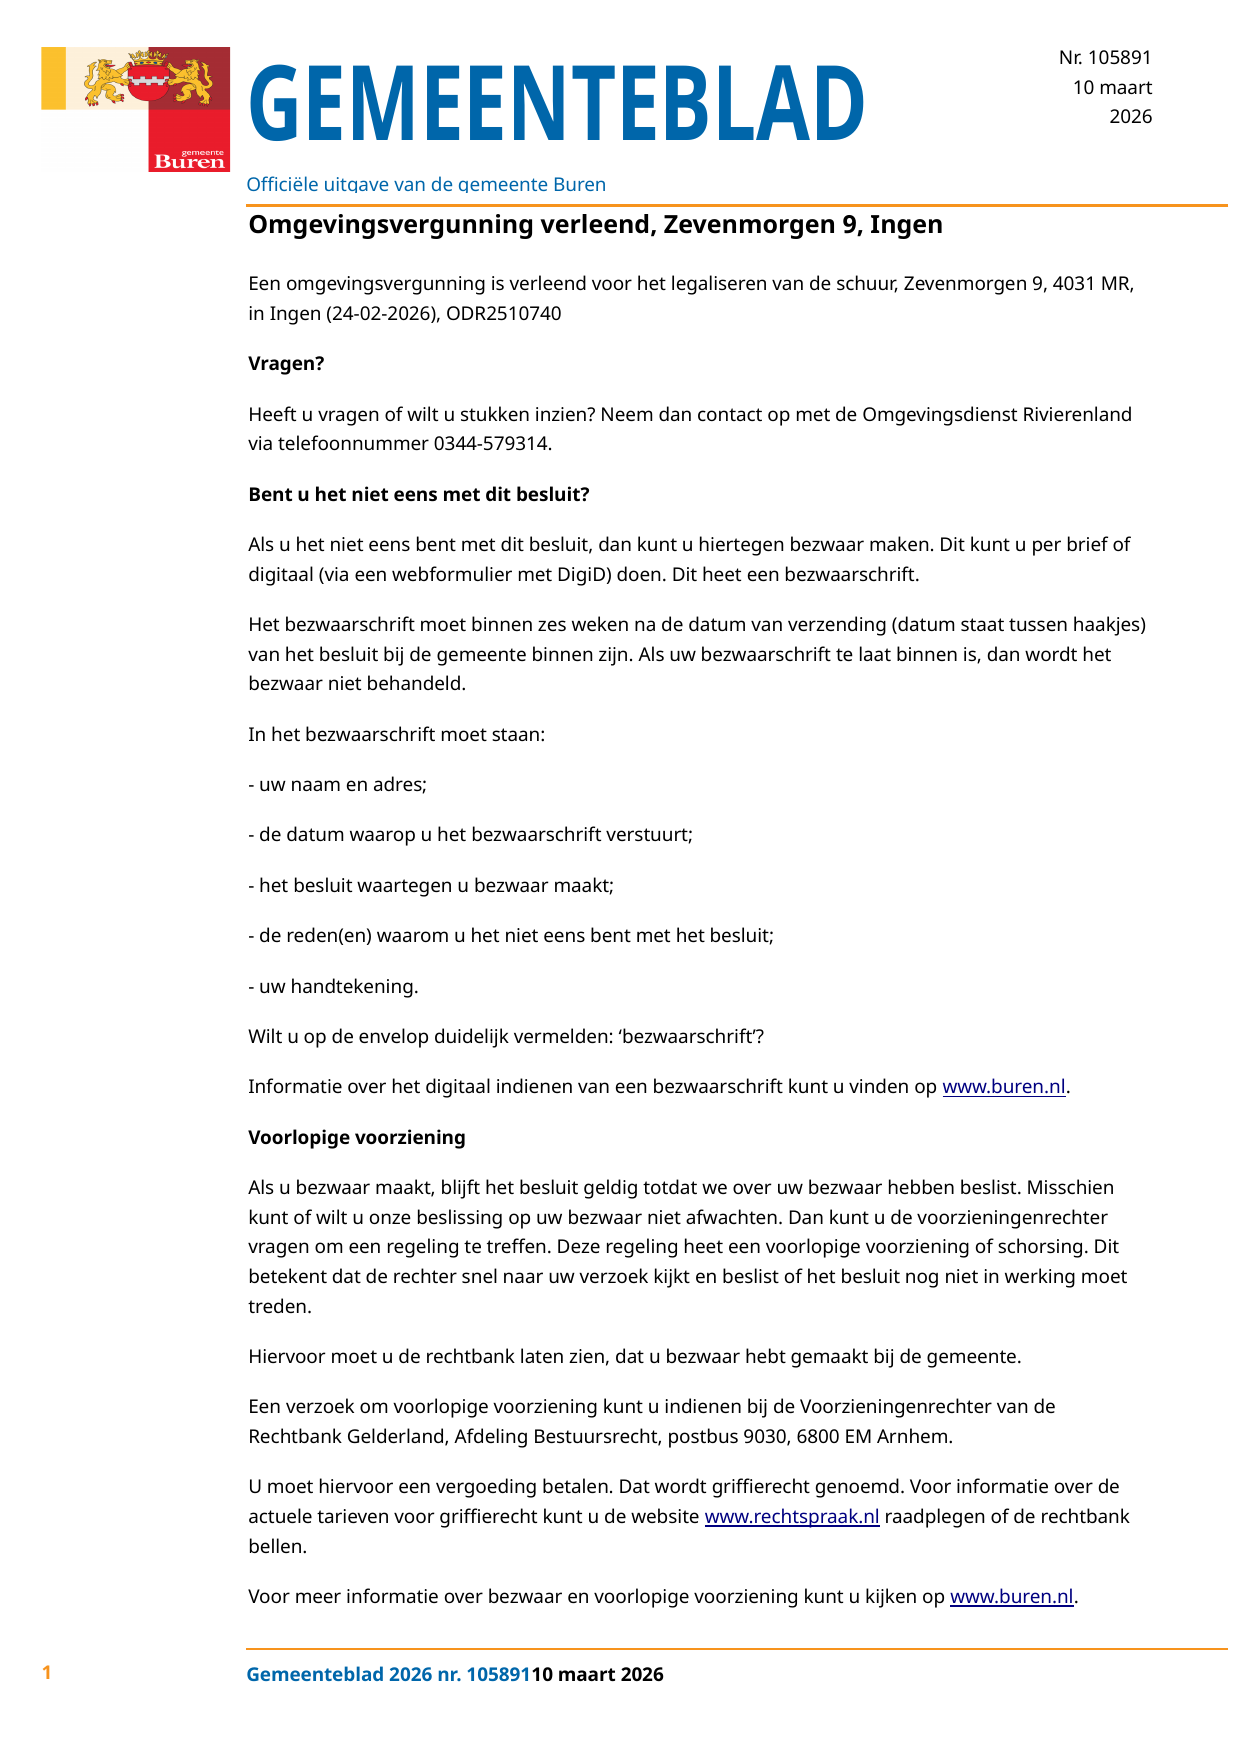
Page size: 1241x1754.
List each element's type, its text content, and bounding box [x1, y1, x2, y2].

text Voor meer informatie over bezwaar en voorlopige voorziening kunt u kijken op www.buren.nl. [248, 1583, 1152, 1609]
text Als u het niet eens bent met dit besluit, dan kunt u hiertegen bezwaar maken. Dit kunt u per brief of digitaal (via een webformulier met DigiD) doen. Dit heet een bezwaarschrift. [248, 531, 1152, 586]
text Een verzoek om voorlopige voorziening kunt u indienen bij de Voorzieningenrechter van de Rechtbank Gelderland, Afdeling Bestuursrecht, postbus 9030, 6800 EM Arnhem. [248, 1394, 1152, 1449]
text - de reden(en) waarom u het niet eens bent met het besluit; [248, 922, 1152, 948]
text Het bezwaarschrift moet binnen zes weken na de datum van verzending (datum staat tussen haakjes) van het besluit bij de gemeente binnen zijn. Als uw bezwaarschrift te laat binnen is, dan wordt het bezwaar niet behandeld. [248, 611, 1152, 696]
text - het besluit waartegen u bezwaar maakt; [248, 872, 1152, 898]
text - uw handtekening. [248, 973, 1152, 998]
text - uw naam en adres; [248, 771, 1152, 797]
text Informatie over het digitaal indienen van een bezwaarschrift kunt u vinden op www.buren.nl. [248, 1074, 1152, 1099]
text Heeft u vragen of wilt u stukken inzien? Neem dan contact op met de Omgevingsdienst Rivierenland via telefoonnummer 0344-579314. [248, 401, 1152, 456]
text Een omgevingsvergunning is verleend voor het legaliseren van de schuur, Zevenmorgen 9, 4031 MR, in Ingen (24-02-2026), ODR2510740 [248, 270, 1152, 326]
text Voorlopige voorziening [248, 1124, 1152, 1150]
text Wilt u op de envelop duidelijk vermelden: ‘bezwaarschrift’? [248, 1023, 1152, 1049]
text Omgevingsvergunning verleend, Zevenmorgen 9, Ingen [248, 207, 1152, 241]
text Hiervoor moet u de rechtbank laten zien, dat u bezwaar hebt gemaakt bij de gemeente. [248, 1343, 1152, 1369]
picture [41, 47, 231, 172]
text Vragen? [248, 350, 1152, 376]
text U moet hiervoor een vergoeding betalen. Dat wordt griffierecht genoemd. Voor informatie over de actuele tarieven voor griffierecht kunt u de website www.rechtspraak.nl raadplegen of de rechtbank bellen. [248, 1474, 1152, 1558]
text - de datum waarop u het bezwaarschrift verstuurt; [248, 822, 1152, 847]
text In het bezwaarschrift moet staan: [248, 721, 1152, 746]
text Als u bezwaar maakt, blijft het besluit geldig totdat we over uw bezwaar hebben beslist. Misschien kunt of wilt u onze beslissing op uw bezwaar niet afwachten. Dan kunt u de voorzieningenrechter vragen om een regeling te treffen. Deze regeling heet een voorlopige voorziening of schorsing. Dit betekent dat de rechter snel naar uw verzoek kijkt en beslist of het besluit nog niet in werking moet treden. [248, 1174, 1152, 1318]
text Bent u het niet eens met dit besluit? [248, 481, 1152, 506]
